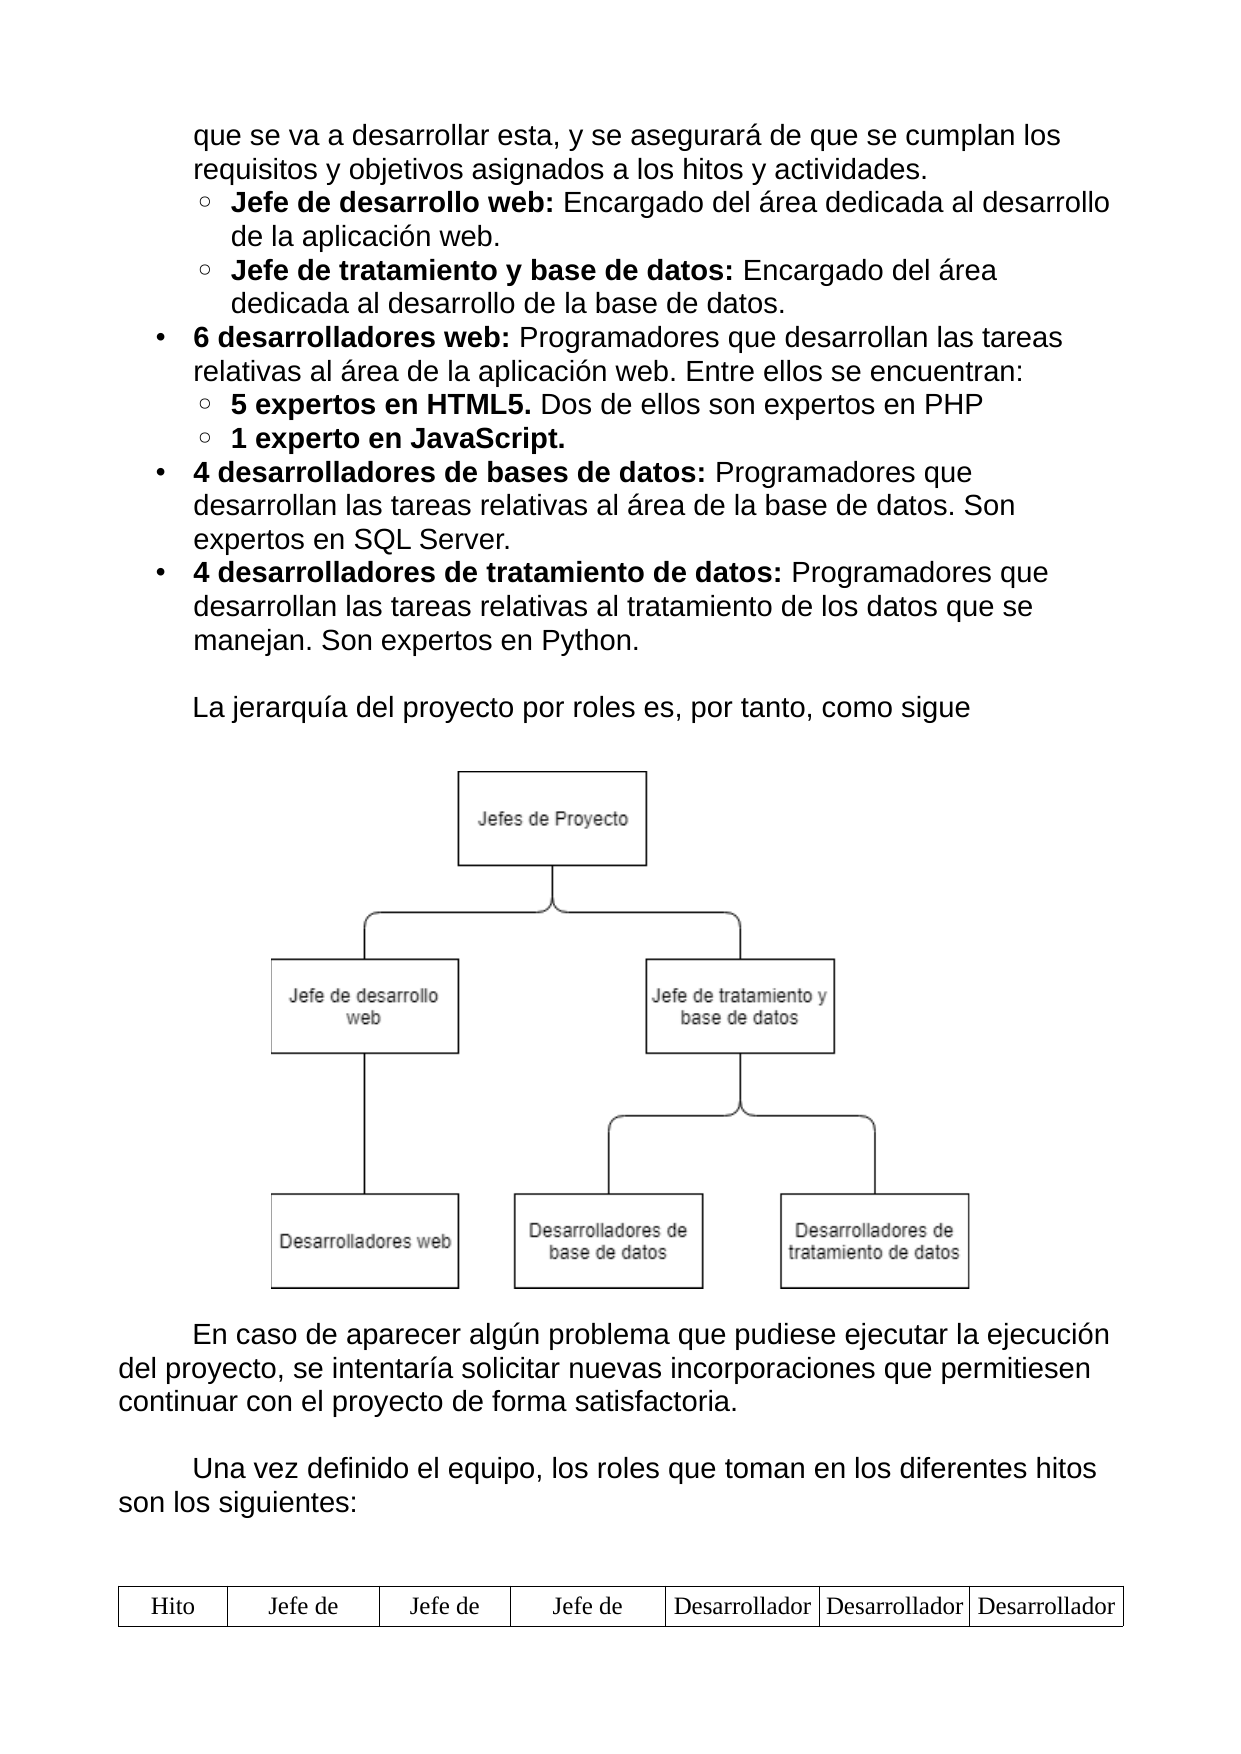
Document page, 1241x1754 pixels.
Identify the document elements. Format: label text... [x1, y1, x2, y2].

picture [271, 771, 970, 1289]
table_header Jefe de [511, 1587, 665, 1626]
list 5 expertos en HTML5. Dos de ellos son expertos en PHP [193, 387, 1122, 421]
list 6 desarrolladores web: Programadores que desarrollan las tareas relativas al área de la aplicación web. Entre ellos se encuentran: [156, 320, 1122, 387]
list Jefe de tratamiento y base de datos: Encargado del área dedicada al desarrollo de la base de datos. [193, 252, 1122, 320]
list 1 experto en JavaScript. [193, 421, 1122, 454]
table_header Desarrollador [970, 1587, 1123, 1626]
list que se va a desarrollar esta, y se asegurará de que se cumplan los requisitos y objetivos asignados a los hitos y actividades. [156, 118, 1122, 185]
table_header Desarrollador [666, 1587, 819, 1626]
list Jefe de desarrollo web: Encargado del área dedicada al desarrollo de la aplicación web. [193, 185, 1122, 252]
table_header Hito [119, 1587, 227, 1626]
text En caso de aparecer algún problema que pudiese ejecutar la ejecución del proyecto, se intentaría solicitar nuevas incorporaciones que permitiesen continuar con el proyecto de forma satisfactoria. [118, 1317, 1122, 1418]
table_header Jefe de [228, 1587, 379, 1626]
text Una vez definido el equipo, los roles que toman en los diferentes hitos son los siguientes: [118, 1451, 1122, 1518]
list 4 desarrolladores de tratamiento de datos: Programadores que desarrollan las tareas relativas al tratamiento de los datos que se manejan. Son expertos en Python. [156, 555, 1122, 656]
table_header Jefe de [380, 1587, 510, 1626]
table_header Desarrollador [820, 1587, 969, 1626]
text La jerarquía del proyecto por roles es, por tanto, como sigue [118, 690, 1122, 723]
list 4 desarrolladores de bases de datos: Programadores que desarrollan las tareas relativas al área de la base de datos. Son expertos en SQL Server. [156, 454, 1122, 555]
